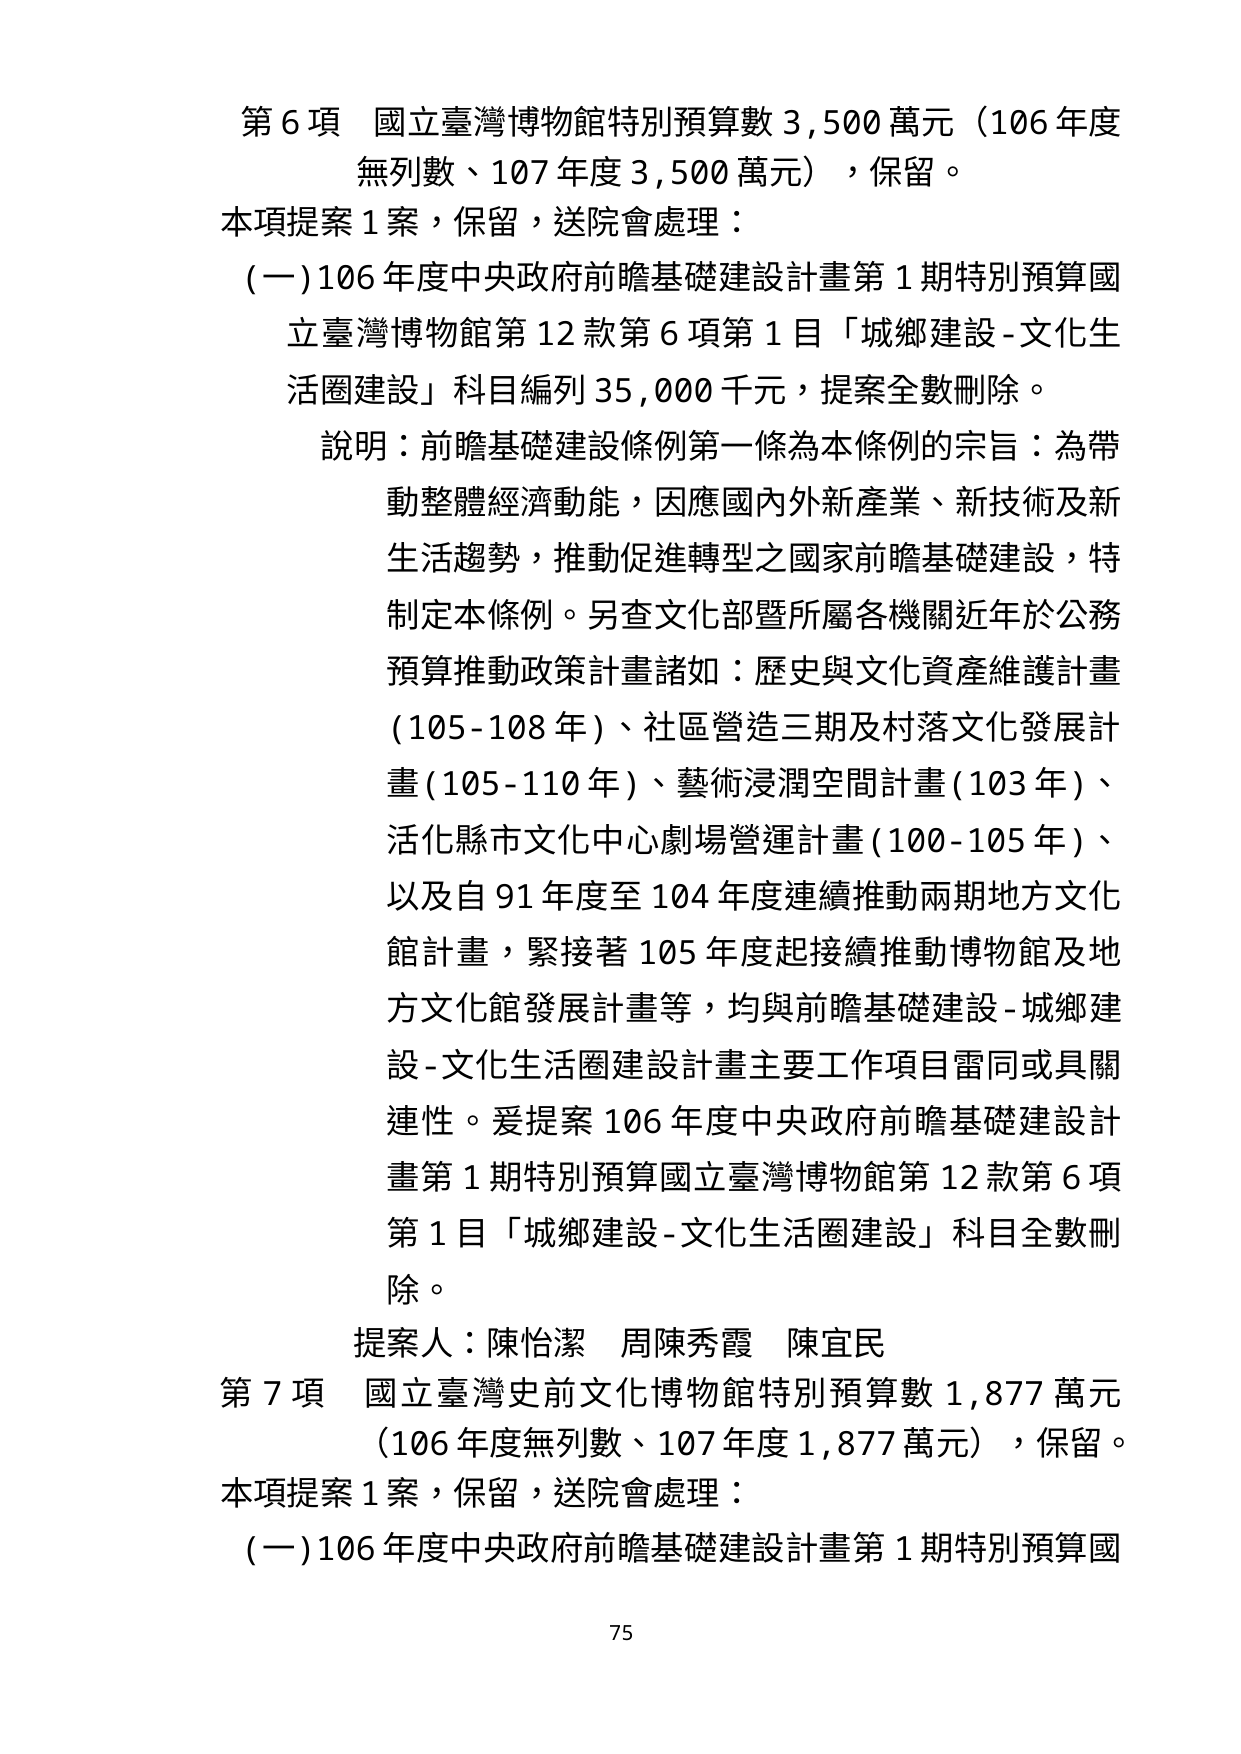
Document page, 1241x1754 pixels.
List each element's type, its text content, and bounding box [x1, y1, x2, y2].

text (一)106年度中央政府前瞻基礎建設計畫第1期特別預算國 [120, 1515, 1122, 1572]
text 提案人：陳怡潔 周陳秀霞 陳宜民 [353, 1313, 1122, 1365]
text 第7項 國立臺灣史前文化博物館特別預算數1,877萬元（106年度無列數、107年度1,877萬元），保留。 [219, 1365, 1122, 1465]
text 說明：前瞻基礎建設條例第一條為本條例的宗旨：為帶動整體經濟動能，因應國內外新產業、新技術及新生活趨勢，推動促進轉型之國家前瞻基礎建設，特制定本條例。另查文化部暨所屬各機關近年於公務預算推動政策計畫諸如：歷史與文化資產維護計畫(105-108年)、社區營造三期及村落文化發展計畫(105-110年)、藝術浸潤空間計畫(103年)、活化縣市文化中心劇場營運計畫(100-105年)、以及自91年度至104年度連續推動兩期地方文化館計畫，緊接著105年度起接續推動博物館及地方文化館發展計畫等，均與前瞻基礎建設-城鄉建設-文化生活圈建設計畫主要工作項目雷同或具關連性。爰提案106年度中央政府前瞻基礎建設計畫第1期特別預算國立臺灣博物館第12款第6項第1目「城鄉建設-文化生活圈建設」科目全數刪除。 [120, 413, 1122, 1313]
text (一)106年度中央政府前瞻基礎建設計畫第1期特別預算國立臺灣博物館第12款第6項第1目「城鄉建設-文化生活圈建設」科目編列35,000千元，提案全數刪除。 [120, 244, 1122, 413]
text 本項提案1案，保留，送院會處理： [120, 1465, 1122, 1515]
text 第6項 國立臺灣博物館特別預算數3,500萬元（106年度無列數、107年度3,500萬元），保留。 [120, 94, 1122, 194]
text 本項提案1案，保留，送院會處理： [120, 194, 1122, 244]
